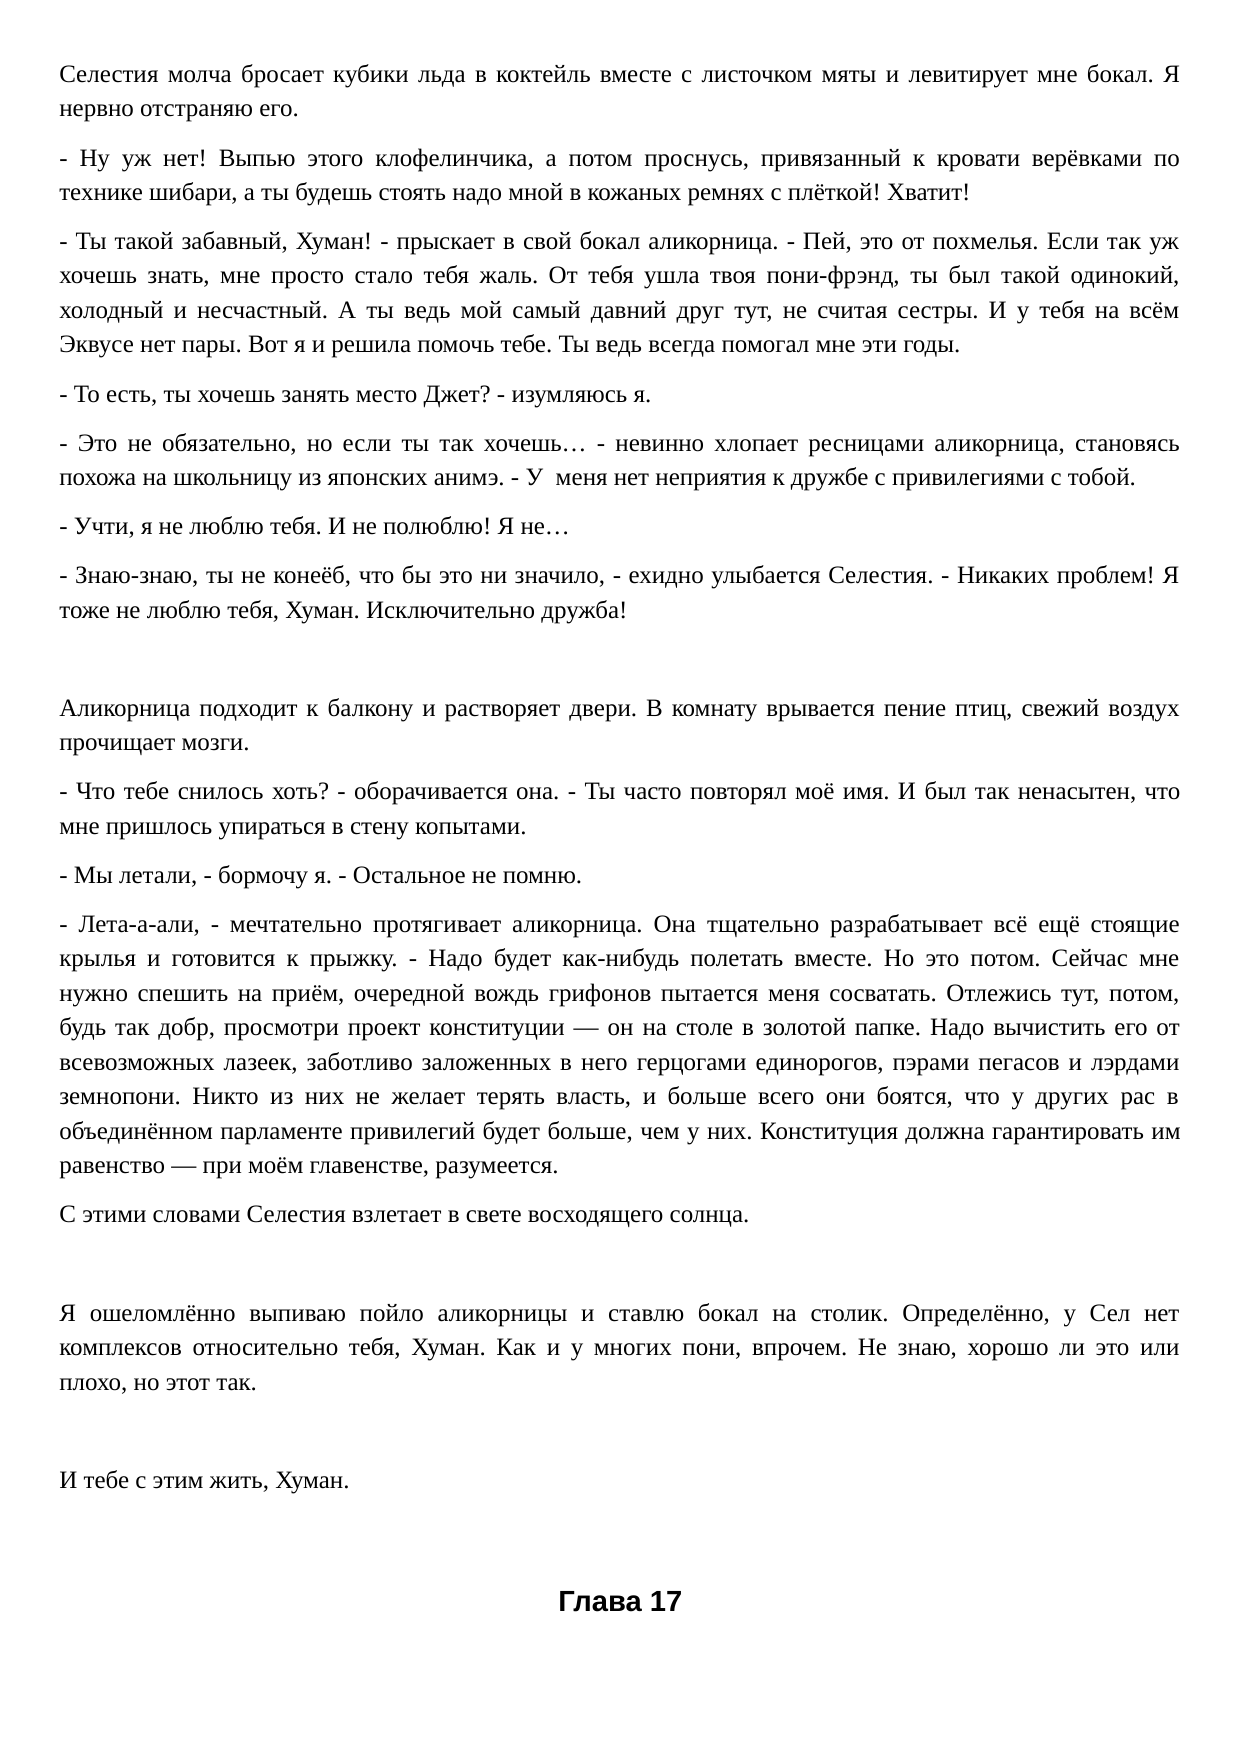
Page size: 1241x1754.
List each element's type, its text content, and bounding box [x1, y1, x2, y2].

text - Знаю-знаю, ты не конеёб, что бы это ни значило, - ехидно улыбается Селестия. - Никаких проблем! Я тоже не люблю тебя, Хуман. Исключительно дружба! [59, 560, 1181, 623]
text - Что тебе снилось хоть? - оборачивается она. - Ты часто повторял моё имя. И был так ненасытен, что мне пришлось упираться в стену копытами. [59, 776, 1181, 840]
text Аликорница подходит к балкону и растворяет двери. В комнату врывается пение птиц, свежий воздух прочищает мозги. [59, 693, 1181, 756]
text - Лета-а-али, - мечтательно протягивает аликорница. Она тщательно разрабатывает всё ещё стоящие крылья и готовится к прыжку. - Надо будет как-нибудь полетать вместе. Но это потом. Сейчас мне нужно спешить на приём, очередной вождь грифонов пытается меня сосватать. Отлежись тут, потом, будь так добр, просмотри проект конституции — он на столе в золотой папке. Надо вычистить его от всевозможных лазеек, заботливо заложенных в него герцогами единорогов, пэрами пегасов и лэрдами земнопони. Никто из них не желает терять власть, и больше всего они боятся, что у других рас в объединённом парламенте привилегий будет больше, чем у них. Конституция должна гарантировать им равенство — при моём главенстве, разумеется. [59, 909, 1181, 1179]
text - Ты такой забавный, Хуман! - прыскает в свой бокал аликорница. - Пей, это от похмелья. Если так уж хочешь знать, мне просто стало тебя жаль. От тебя ушла твоя пони-фрэнд, ты был такой одинокий, холодный и несчастный. А ты ведь мой самый давний друг тут, не считая сестры. И у тебя на всём Эквусе нет пары. Вот я и решила помочь тебе. Ты ведь всегда помогал мне эти годы. [59, 226, 1181, 358]
subtitle Глава 17 [59, 1584, 1181, 1617]
text - То есть, ты хочешь занять место Джет? - изумляюсь я. [59, 379, 1181, 407]
text Селестия молча бросает кубики льда в коктейль вместе с листочком мяты и левитирует мне бокал. Я нервно отстраняю его. [59, 59, 1181, 122]
text Я ошеломлённо выпиваю пойло аликорницы и ставлю бокал на столик. Определённо, у Сел нет комплексов относительно тебя, Хуман. Как и у многих пони, впрочем. Не знаю, хорошо ли это или плохо, но этот так. [59, 1298, 1181, 1395]
text И тебе с этим жить, Хуман. [59, 1465, 1181, 1493]
text - Мы летали, - бормочу я. - Остальное не помню. [59, 860, 1181, 889]
text - Ну уж нет! Выпью этого клофелинчика, а потом проснусь, привязанный к кровати верёвками по технике шибари, а ты будешь стоять надо мной в кожаных ремнях с плёткой! Хватит! [59, 143, 1181, 206]
text С этими словами Селестия взлетает в свете восходящего солнца. [59, 1199, 1181, 1228]
text - Учти, я не люблю тебя. И не полюблю! Я не… [59, 511, 1181, 540]
text - Это не обязательно, но если ты так хочешь… - невинно хлопает ресницами аликорница, становясь похожа на школьницу из японских анимэ. - У меня нет неприятия к дружбе с привилегиями с тобой. [59, 428, 1181, 491]
